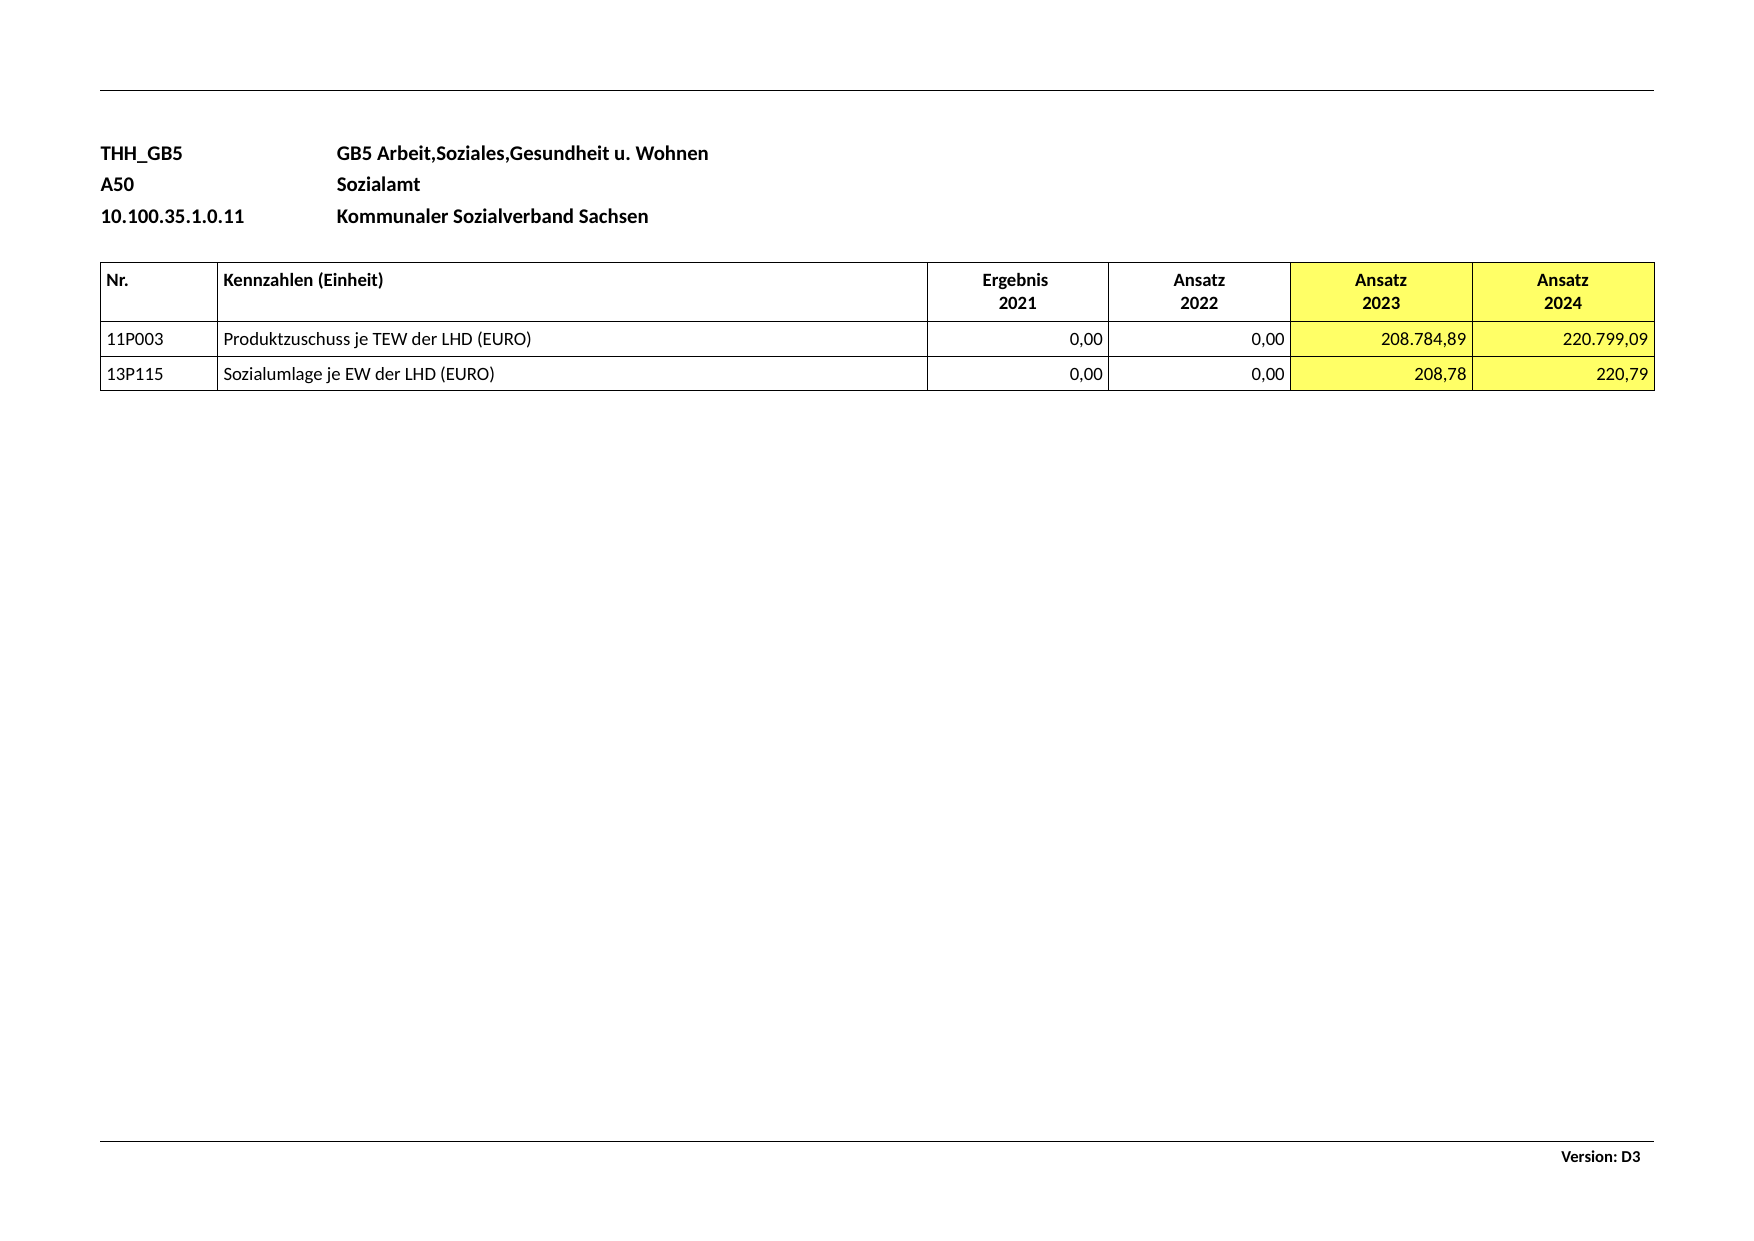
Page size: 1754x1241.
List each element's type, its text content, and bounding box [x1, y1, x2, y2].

text A50 Sozialamt [100, 172, 1653, 197]
table_cell 220.799,09 [1473, 322, 1654, 356]
table_header Ergebnis 2021 [928, 263, 1108, 321]
table_cell Sozialumlage je EW der LHD (EURO) [218, 357, 927, 390]
table_cell 220,79 [1473, 357, 1654, 390]
table_cell 0,00 [928, 357, 1108, 390]
table_cell 208.784,89 [1291, 322, 1472, 356]
table_cell 11P003 [101, 322, 217, 356]
table_cell Produktzuschuss je TEW der LHD (EURO) [218, 322, 927, 356]
table_header Nr. [101, 263, 217, 321]
table_header Ansatz 2022 [1109, 263, 1290, 321]
table_header Kennzahlen (Einheit) [218, 263, 927, 321]
table_cell 0,00 [928, 322, 1108, 356]
table_cell 208,78 [1291, 357, 1472, 390]
table_cell 0,00 [1109, 357, 1290, 390]
table_cell 13P115 [101, 357, 217, 390]
table_header Ansatz 2024 [1473, 263, 1654, 321]
text 10.100.35.1.0.11 Kommunaler Sozialverband Sachsen [100, 203, 1653, 228]
text THH_GB5 GB5 Arbeit,Soziales,Gesundheit u. Wohnen [100, 140, 1653, 166]
table_header Ansatz 2023 [1291, 263, 1472, 321]
table_cell 0,00 [1109, 322, 1290, 356]
